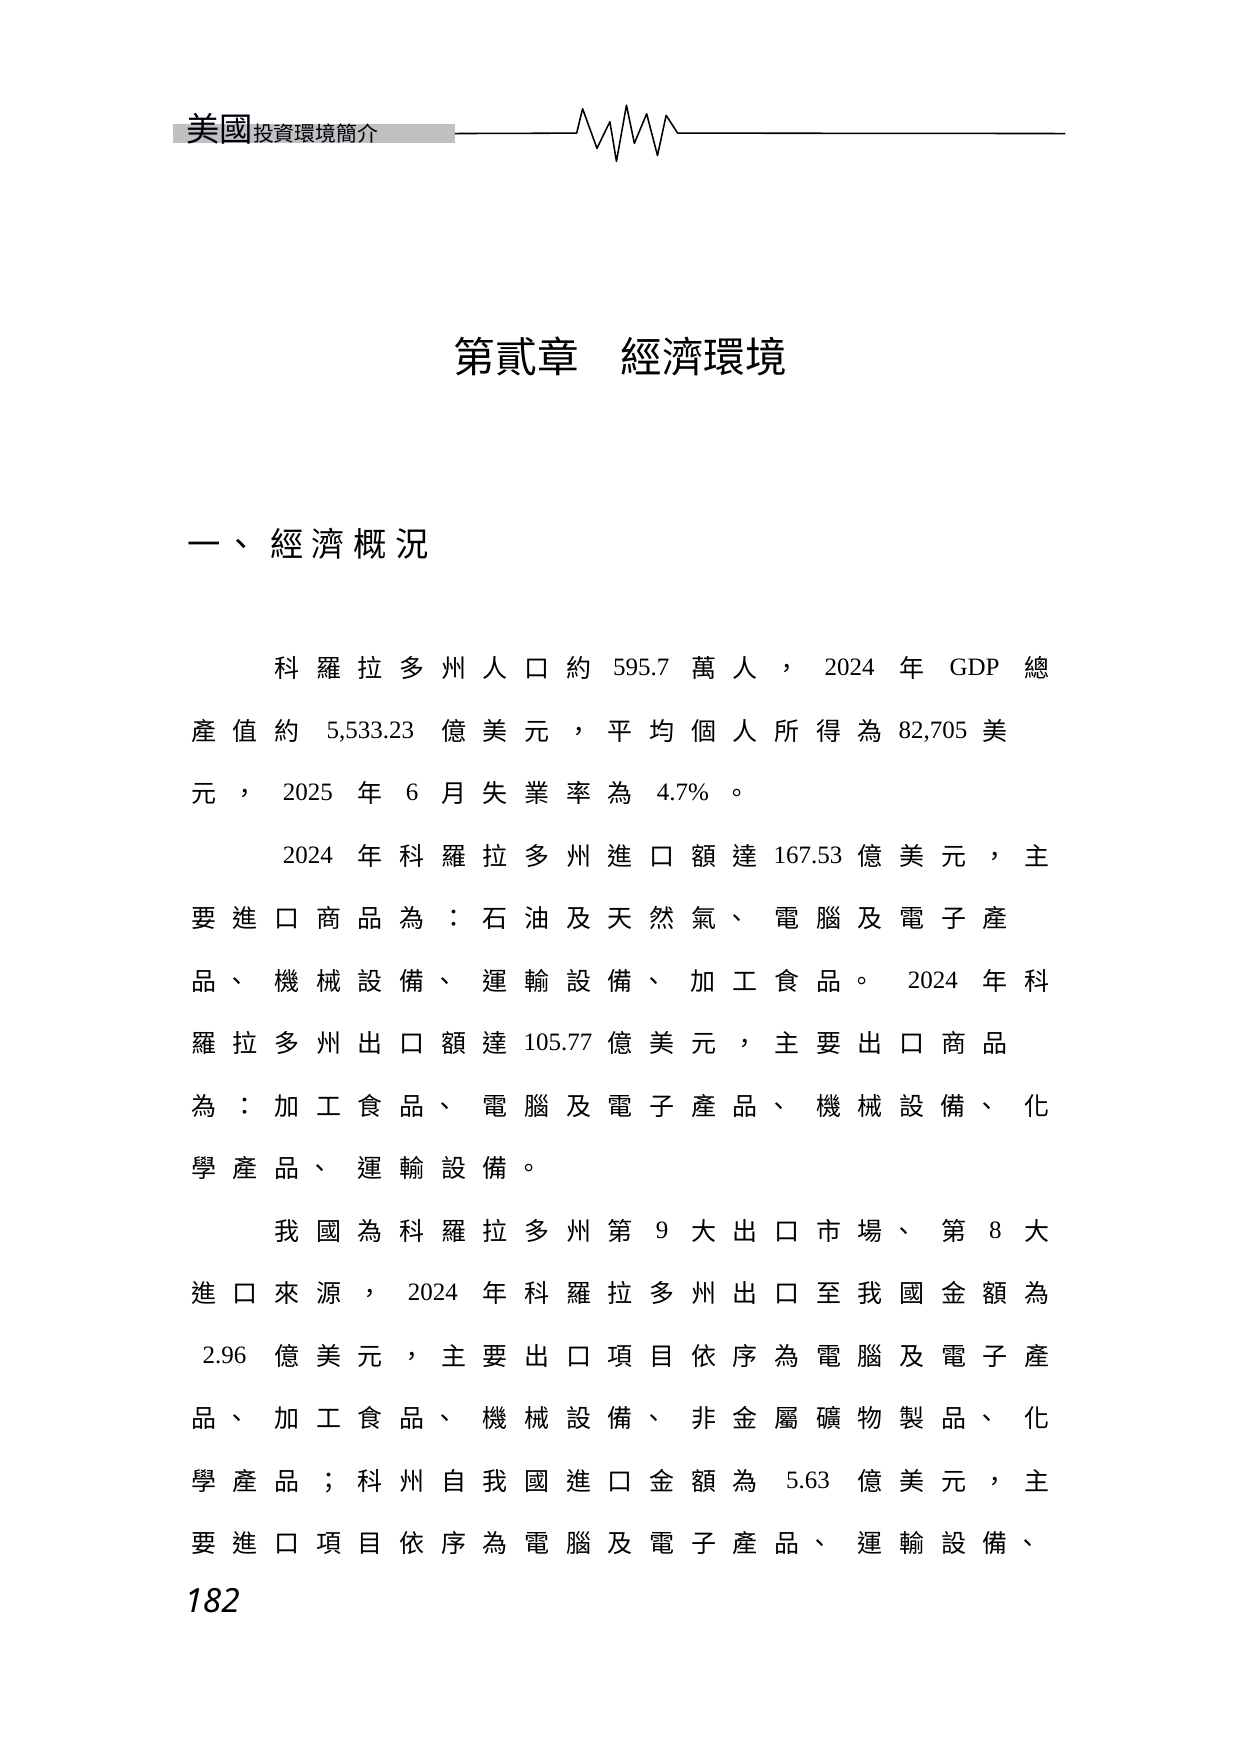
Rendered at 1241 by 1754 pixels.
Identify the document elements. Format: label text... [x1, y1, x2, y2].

text 科羅拉多州人口約595.7萬人，2024年GDP總產值約5,533.23億美元，平均個人所得為82,705美元，2025年6月失業率為4.7%。 [183, 625, 1058, 813]
text 第貳章 經濟環境 [183, 313, 1058, 375]
text 2024年科羅拉多州進口額達167.53億美元，主要進口商品為：石油及天然氣、電腦及電子產品、機械設備、運輸設備、加工食品。2024年科羅拉多州出口額達105.77億美元，主要出口商品為：加工食品、電腦及電子產品、機械設備、化學產品、運輸設備。 [183, 813, 1058, 1188]
text 一、經濟概況 [183, 500, 1058, 563]
text 我國為科羅拉多州第9大出口市場、第8大進口來源，2024年科羅拉多州出口至我國金額為2.96億美元，主要出口項目依序為電腦及電子產品、加工食品、機械設備、非金屬礦物製品、化學產品；科州自我國進口金額為5.63億美元，主要進口項目依序為電腦及電子產品、運輸設備、 [183, 1188, 1058, 1563]
